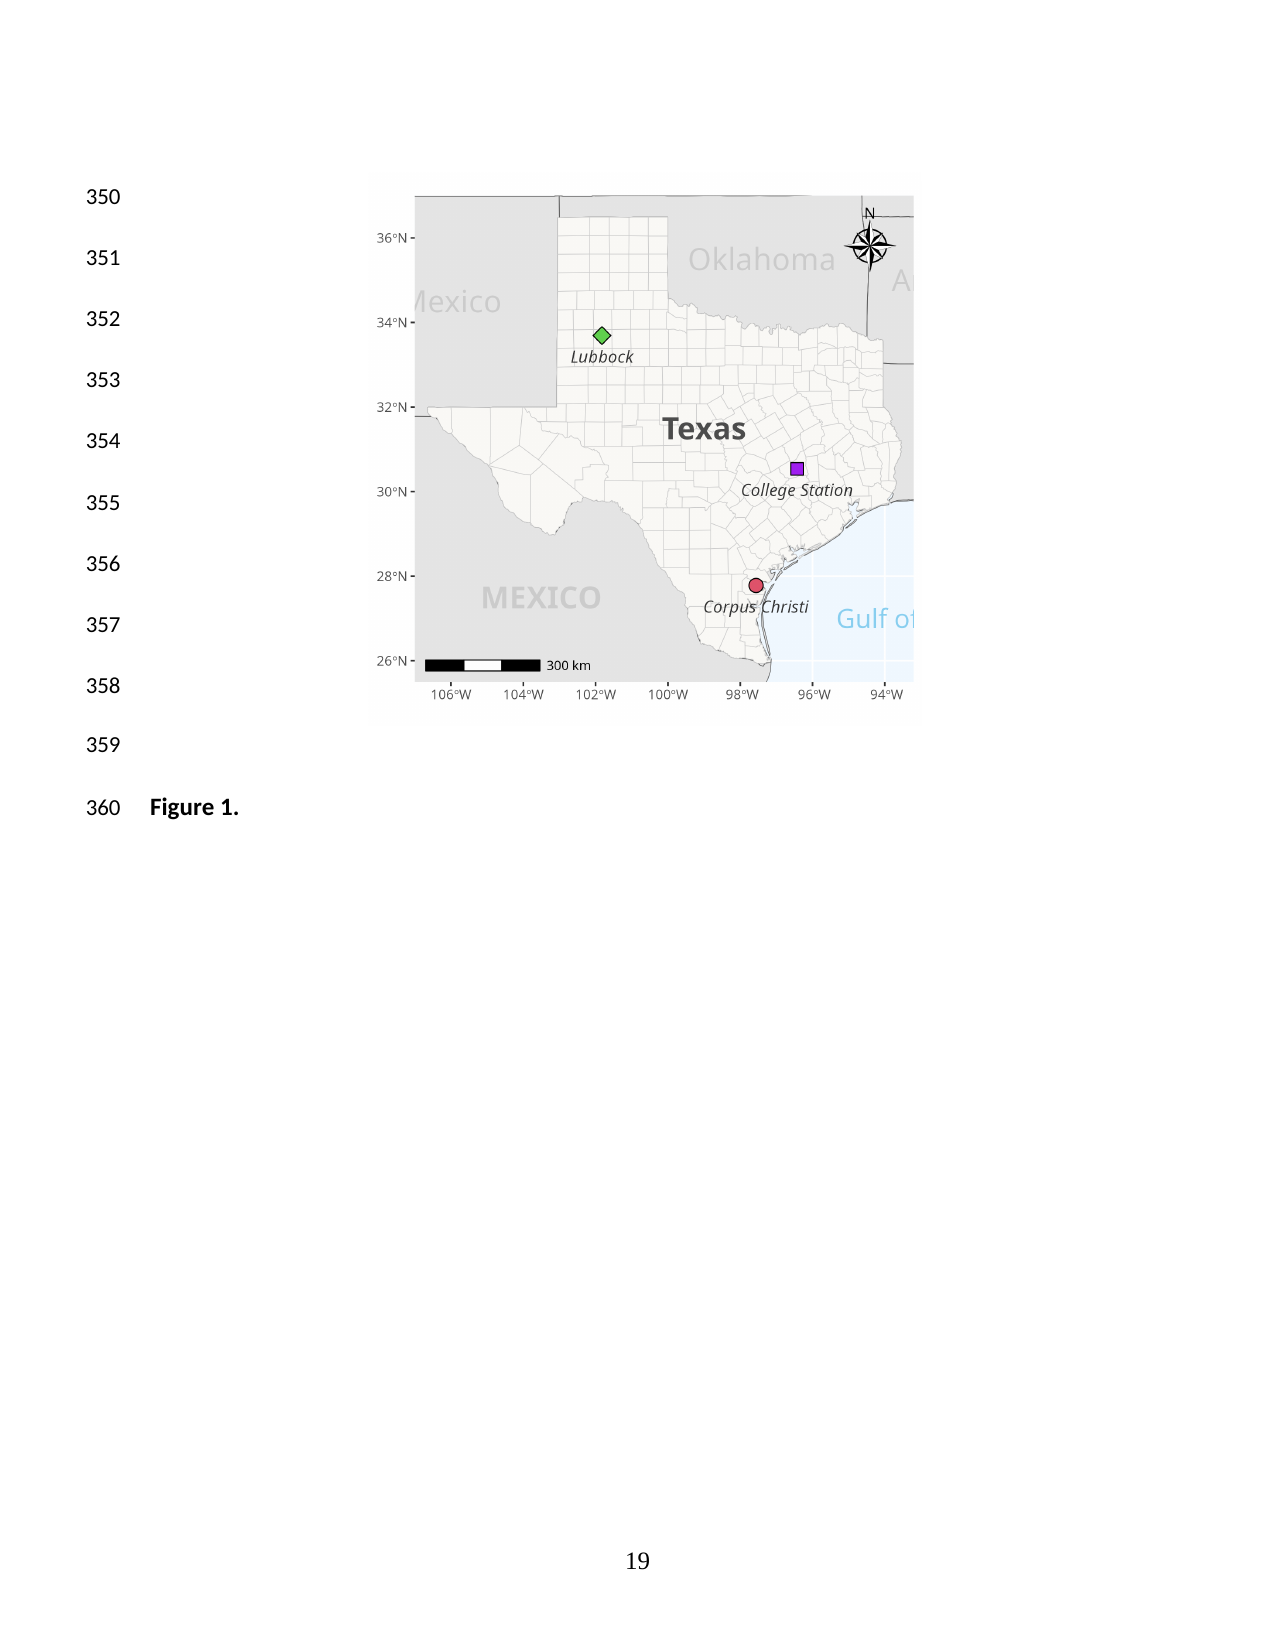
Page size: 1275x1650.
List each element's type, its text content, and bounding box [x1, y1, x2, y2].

picture [368, 172, 922, 726]
text Figure 1. [150, 791, 1125, 821]
